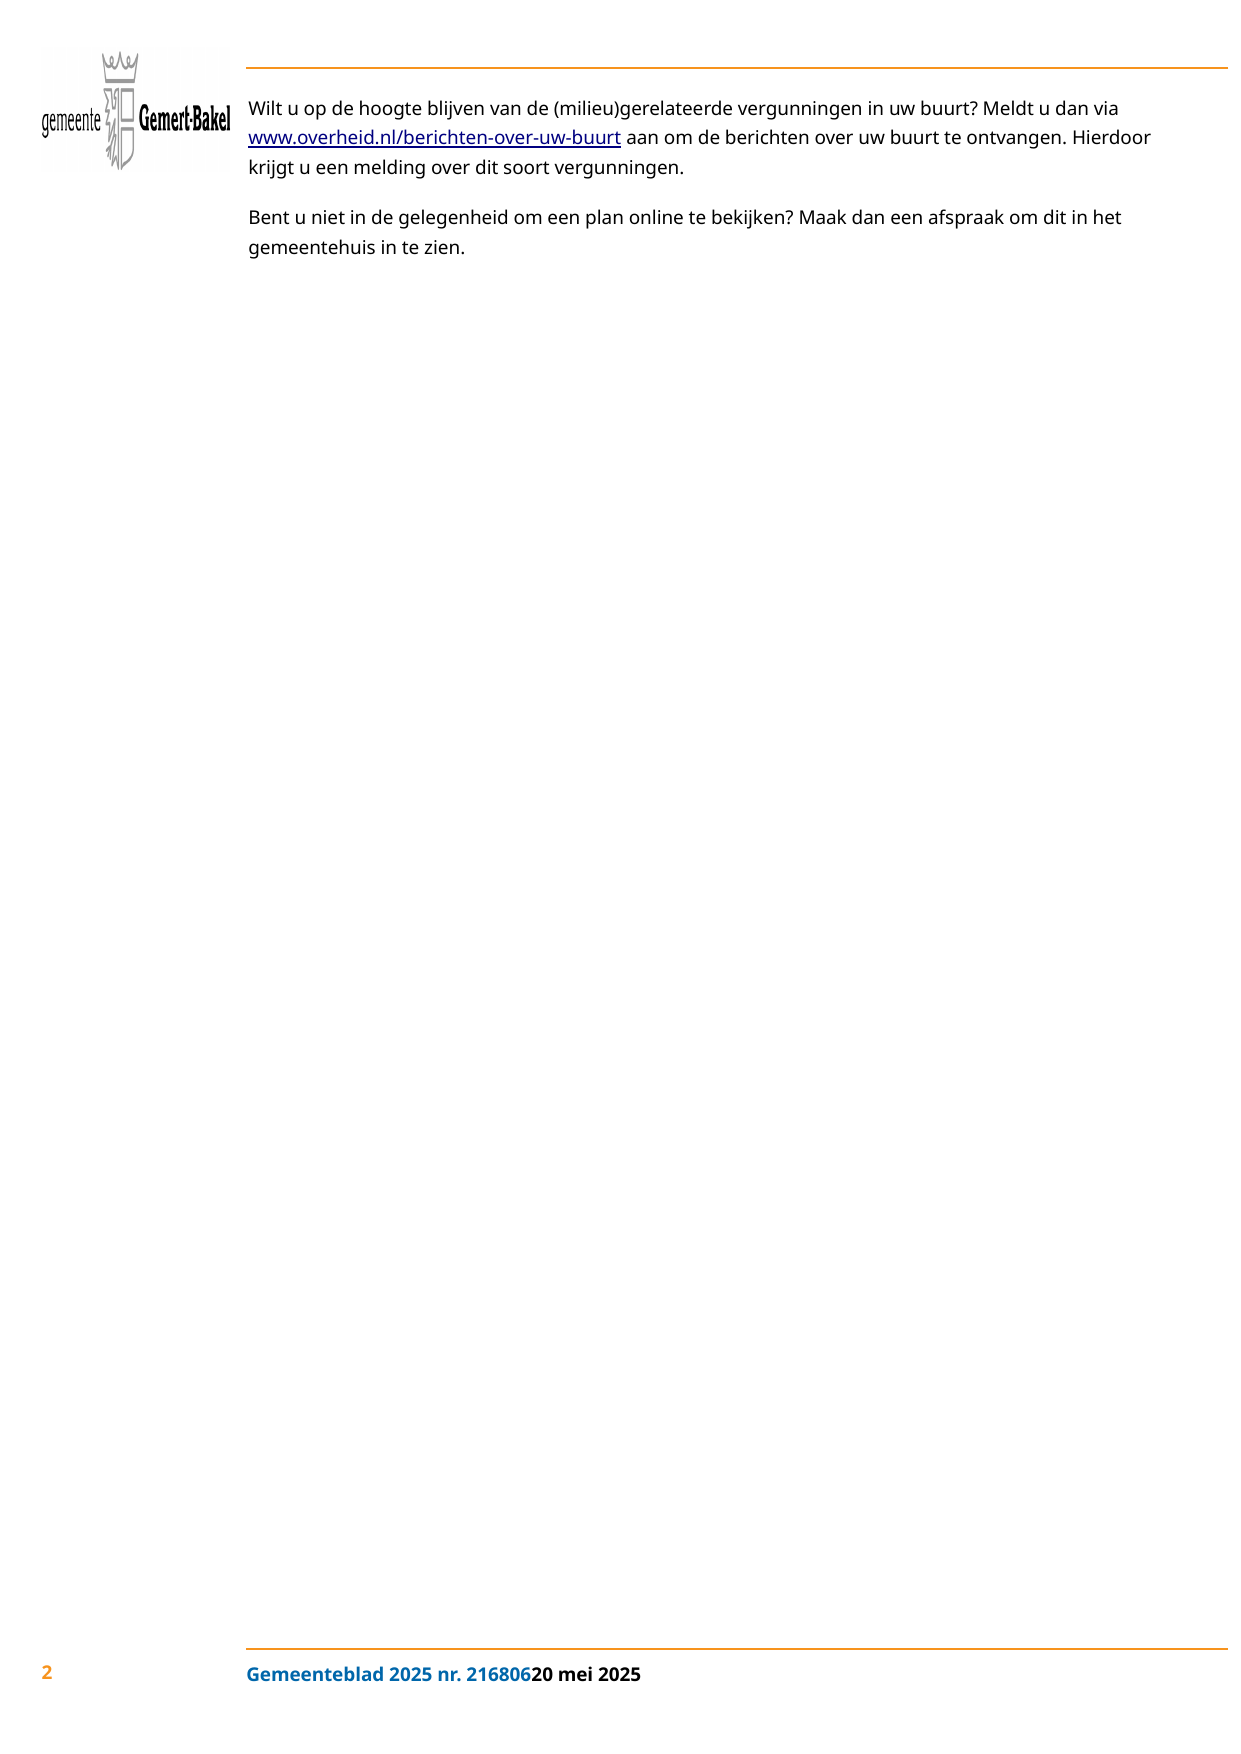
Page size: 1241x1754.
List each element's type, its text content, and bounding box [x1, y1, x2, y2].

text Wilt u op de hoogte blijven van de (milieu)gerelateerde vergunningen in uw buurt? Meldt u dan via www.overheid.nl/berichten-over-uw-buurt aan om de berichten over uw buurt te ontvangen. Hierdoor krijgt u een melding over dit soort vergunningen. [248, 95, 1152, 180]
picture [41, 47, 231, 172]
text Bent u niet in de gelegenheid om een plan online te bekijken? Maak dan een afspraak om dit in het gemeentehuis in te zien. [248, 204, 1152, 260]
